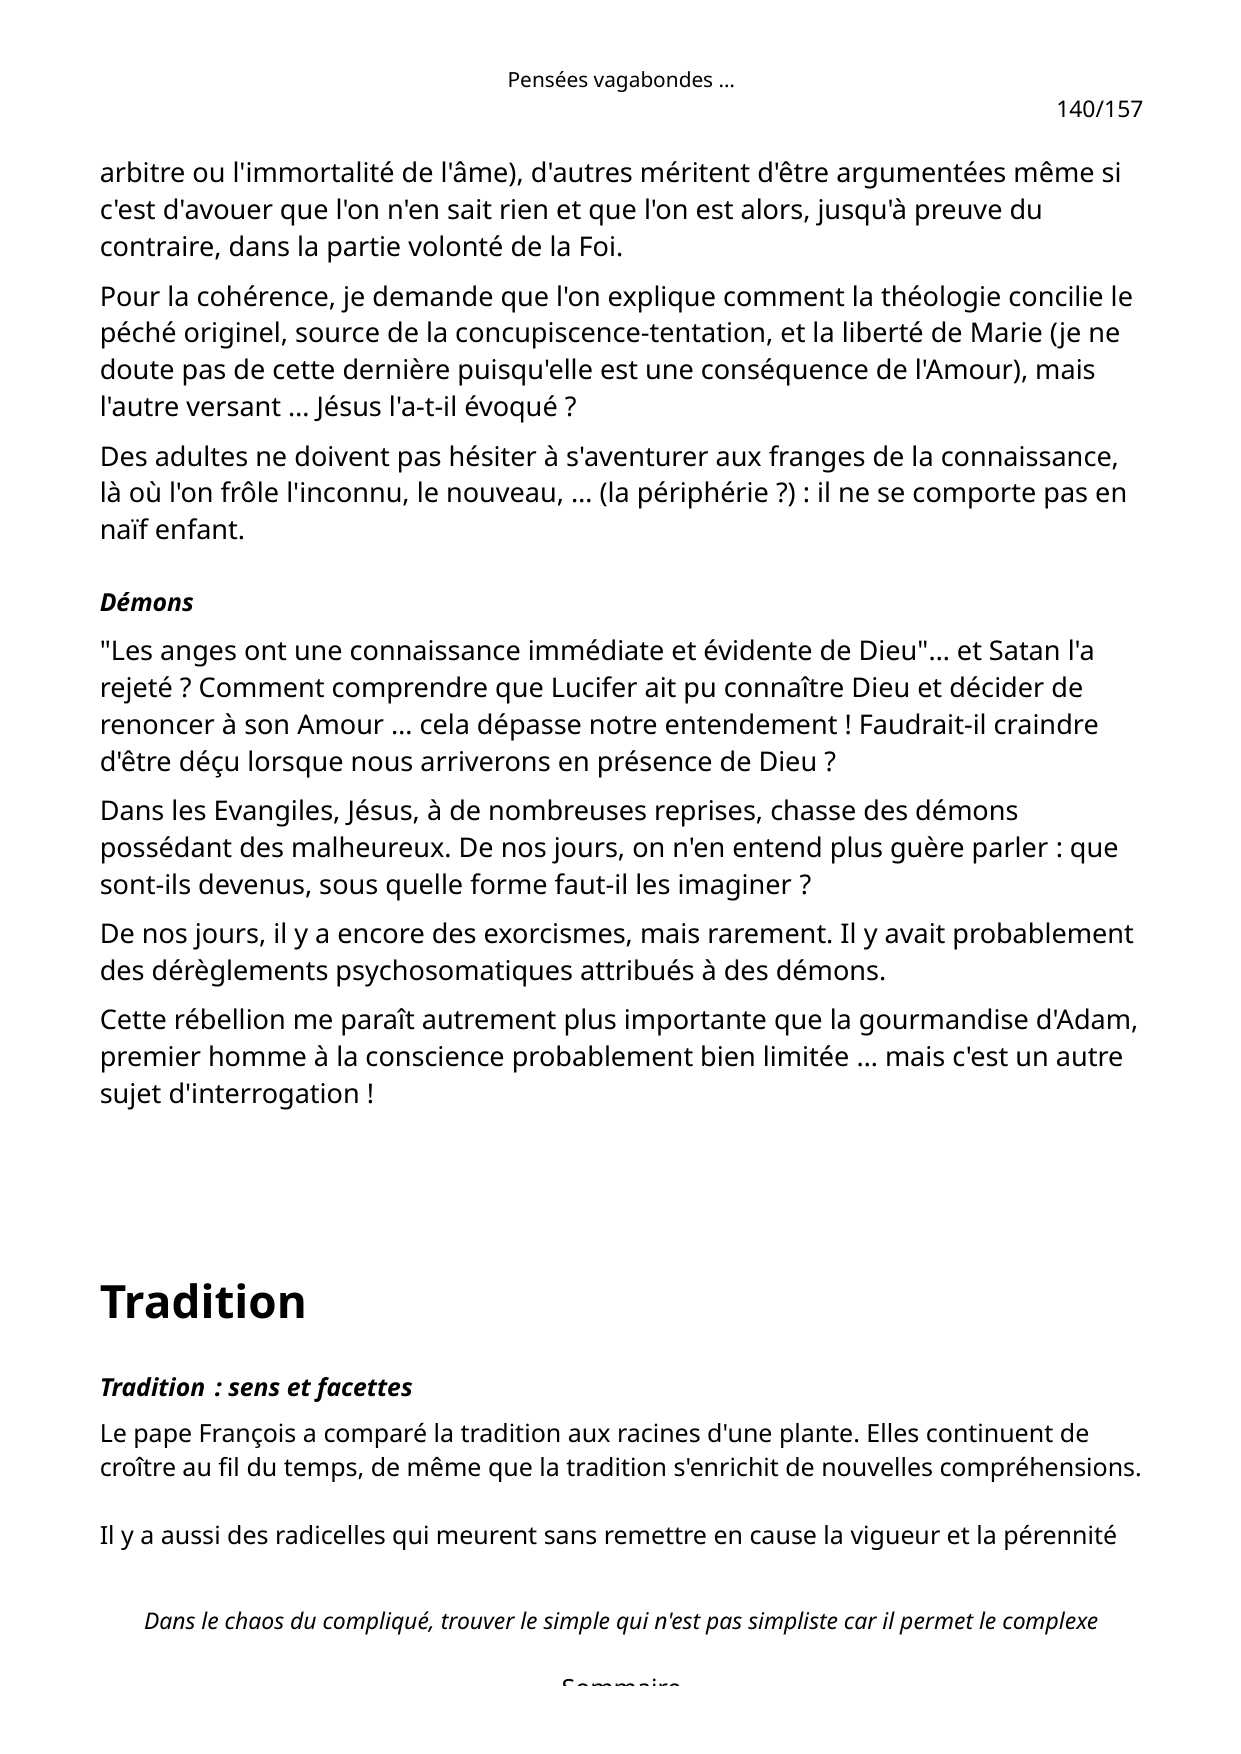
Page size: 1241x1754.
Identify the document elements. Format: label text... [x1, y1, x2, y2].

text Pour la cohérence, je demande que l'on explique comment la théologie concilie le péché originel, source de la concupiscence-tentation, et la liberté de Marie (je ne doute pas de cette dernière puisqu'elle est une conséquence de l'Amour), mais l'autre versant … Jésus l'a-t-il évoqué ? [99, 277, 1143, 424]
text De nos jours, il y a encore des exorcismes, mais rarement. Il y avait probablement des dérèglements psychosomatiques attribués à des démons. [99, 914, 1143, 988]
text Cette rébellion me paraît autrement plus importante que la gourmandise d'Adam, premier homme à la conscience probablement bien limitée … mais c'est un autre sujet d'interrogation ! [99, 1001, 1143, 1111]
subtitle Tradition [99, 1269, 1143, 1332]
text Le pape François a comparé la tradition aux racines d'une plante. Elles continuent de croître au fil du temps, de même que la tradition s'enrichit de nouvelles compréhensions. Il y a aussi des radicelles qui meurent sans remettre en cause la vigueur et la pérennité [99, 1416, 1143, 1552]
subtitle Démons [99, 585, 1143, 619]
text arbitre ou l'immortalité de l'âme), d'autres méritent d'être argumentées même si c'est d'avouer que l'on n'en sait rien et que l'on est alors, jusqu'à preuve du contraire, dans la partie volonté de la Foi. [99, 154, 1143, 264]
text Dans les Evangiles, Jésus, à de nombreuses reprises, chasse des démons possédant des malheureux. De nos jours, on n'en entend plus guère parler : que sont-ils devenus, sous quelle forme faut-il les imaginer ? [99, 791, 1143, 902]
subtitle Tradition : sens et facettes [99, 1369, 1143, 1403]
text "Les anges ont une connaissance immédiate et évidente de Dieu"… et Satan l'a rejeté ? Comment comprendre que Lucifer ait pu connaître Dieu et décider de renoncer à son Amour … cela dépasse notre entendement ! Faudrait-il craindre d'être déçu lorsque nous arriverons en présence de Dieu ? [99, 631, 1143, 779]
text Des adultes ne doivent pas hésiter à s'aventurer aux franges de la connaissance, là où l'on frôle l'inconnu, le nouveau, … (la périphérie ?) : il ne se comporte pas en naïf enfant. [99, 437, 1143, 548]
